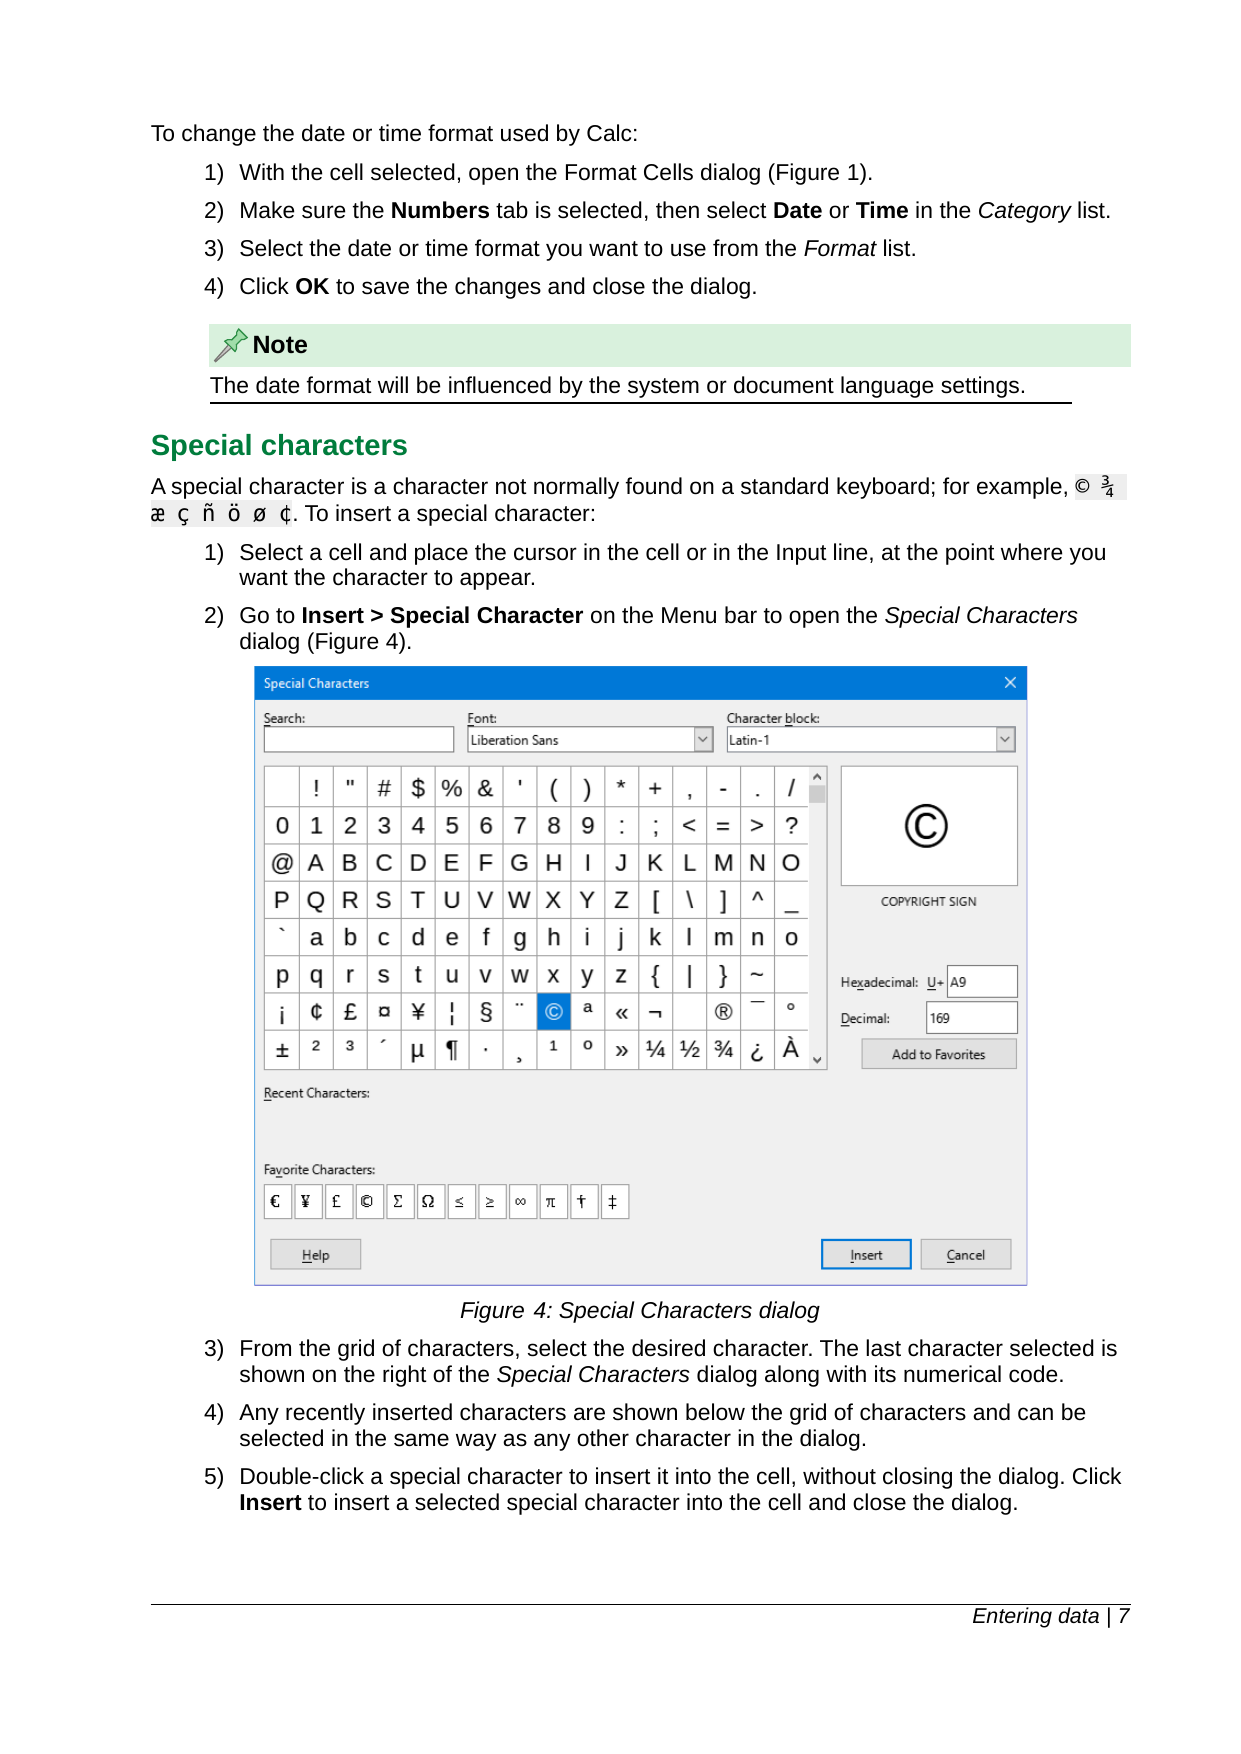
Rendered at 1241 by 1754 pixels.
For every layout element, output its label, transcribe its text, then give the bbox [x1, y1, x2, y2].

list Double-click a special character to insert it into the cell, without closing the dialog. Click Insert to insert a selected special character into the cell and close the dialog. [224, 1464, 1131, 1515]
list With the cell selected, open the Format Cells dialog (Figure 1). [224, 159, 1131, 185]
list Click OK to save the changes and close the dialog. [224, 273, 1131, 299]
text The date format will be influenced by the system or document language settings. [209, 373, 1072, 404]
subtitle Note [209, 324, 1131, 367]
list Select the date or time format you want to use from the Format list. [224, 235, 1131, 261]
list Make sure the Numbers tab is selected, then select Date or Time in the Category list. [224, 197, 1131, 223]
list To change the date or time format used by Calc: [151, 121, 1131, 147]
subtitle Special characters [151, 428, 1131, 461]
list Any recently inserted characters are shown below the grid of characters and can be selected in the same way as any other character in the dialog. [224, 1400, 1131, 1451]
picture [254, 666, 1028, 1286]
list Select a cell and place the cursor in the cell or in the Input line, at the point where you want the character to appear. [224, 539, 1131, 591]
list Go to Insert > Special Character on the Menu bar to open the Special Characters dialog (Figure 4). [224, 603, 1131, 654]
list A special character is a character not normally found on a standard keyboard; for example, © ¾ æ ç ñ ö ø ¢. To insert a special character: [151, 473, 1131, 527]
list From the grid of characters, select the desired character. The last character selected is shown on the right of the Special Characters dialog along with its numerical code. [224, 1336, 1131, 1387]
text Figure 4: Special Characters dialog [254, 1298, 1027, 1324]
